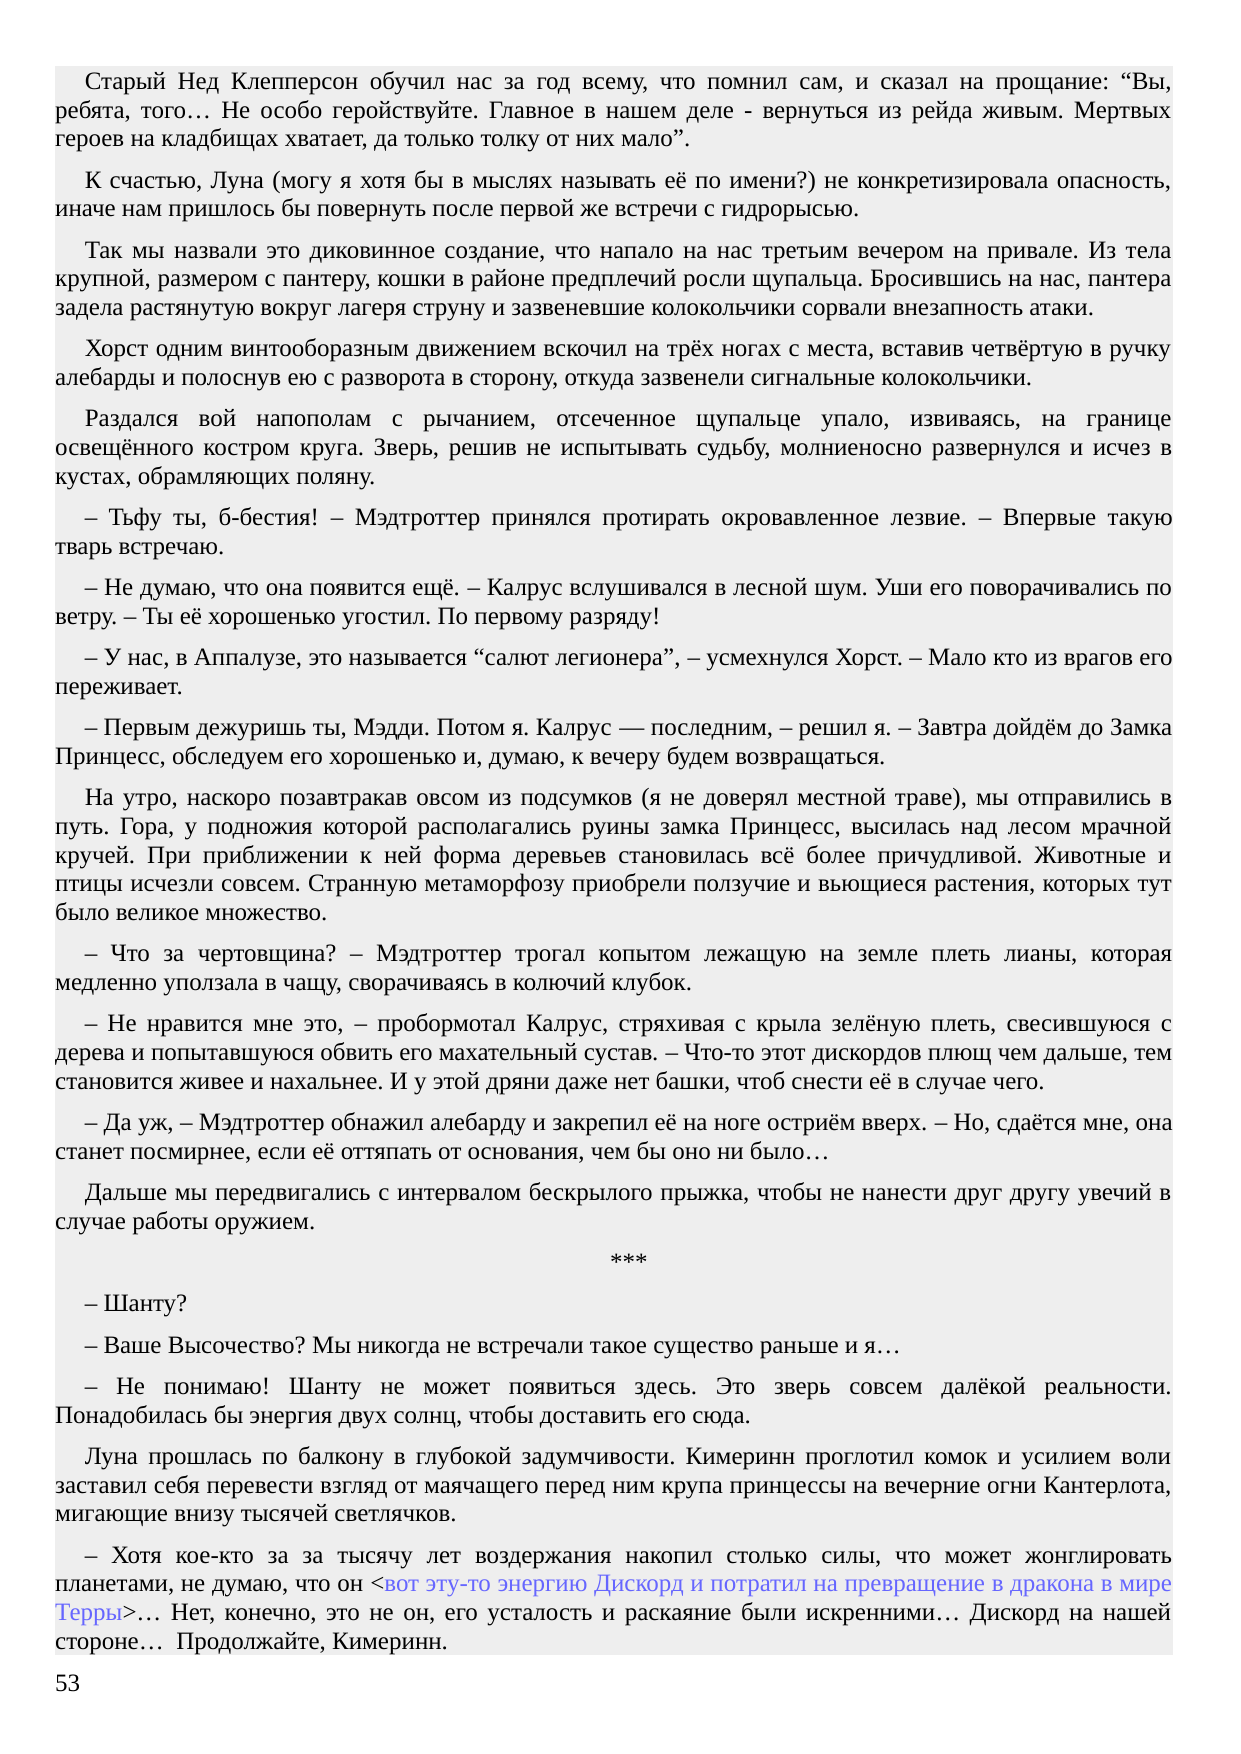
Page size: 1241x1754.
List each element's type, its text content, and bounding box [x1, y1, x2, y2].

text – Ваше Высочество? Мы никогда не встречали такое существо раньше и я… [55, 1330, 1173, 1358]
text Луна прошлась по балкону в глубокой задумчивости. Кимеринн проглотил комок и усилием воли заставил себя перевести взгляд от маячащего перед ним крупа принцессы на вечерние огни Кантерлота, мигающие внизу тысячей светлячков. [55, 1441, 1173, 1527]
text – Шанту? [55, 1288, 1173, 1317]
text Так мы назвали это диковинное создание, что напало на нас третьим вечером на привале. Из тела крупной, размером с пантеру, кошки в районе предплечий росли щупальца. Бросившись на нас, пантера задела растянутую вокруг лагеря струну и зазвеневшие колокольчики сорвали внезапность атаки. [55, 235, 1173, 321]
text – Что за чертовщина? – Мэдтроттер трогал копытом лежащую на земле плеть лианы, которая медленно уползала в чащу, сворачиваясь в колючий клубок. [55, 938, 1173, 996]
text – Да уж, – Мэдтроттер обнажил алебарду и закрепил её на ноге остриём вверх. – Но, сдаётся мне, она станет посмирнее, если её оттяпать от основания, чем бы оно ни было… [55, 1107, 1173, 1165]
text – Первым дежуришь ты, Мэдди. Потом я. Калрус — последним, – решил я. – Завтра дойдём до Замка Принцесс, обследуем его хорошенько и, думаю, к вечеру будем возвращаться. [55, 712, 1173, 770]
text – Хотя кое-кто за за тысячу лет воздержания накопил столько силы, что может жонглировать планетами, не думаю, что он <вот эту-то энергию Дискорд и потратил на превращение в дракона в мире Терры>… Нет, конечно, это не он, его усталость и раскаяние были искренними… Дискорд на нашей стороне… Продолжайте, Кимеринн. [55, 1540, 1173, 1655]
text – Не нравится мне это, – пробормотал Калрус, стряхивая с крыла зелёную плеть, свесившуюся с дерева и попытавшуюся обвить его махательный сустав. – Что-то этот дискордов плющ чем дальше, тем становится живее и нахальнее. И у этой дряни даже нет башки, чтоб снести её в случае чего. [55, 1008, 1173, 1095]
text К счастью, Луна (могу я хотя бы в мыслях называть её по имени?) не конкретизировала опасность, иначе нам пришлось бы повернуть после первой же встречи с гидрорысью. [55, 165, 1173, 222]
text Раздался вой напополам с рычанием, отсеченное щупальце упало, извиваясь, на границе освещённого костром круга. Зверь, решив не испытывать судьбу, молниеносно развернулся и исчез в кустах, обрамляющих поляну. [55, 403, 1173, 490]
text – У нас, в Аппалузе, это называется “салют легионера”, – усмехнулся Хорст. – Мало кто из врагов его переживает. [55, 642, 1173, 700]
text Старый Нед Клепперсон обучил нас за год всему, что помнил сам, и сказал на прощание: “Вы, ребята, того… Не особо геройствуйте. Главное в нашем деле - вернуться из рейда живым. Мертвых героев на кладбищах хватает, да только толку от них мало”. [55, 66, 1173, 152]
text – Не думаю, что она появится ещё. – Калрус вслушивался в лесной шум. Уши его поворачивались по ветру. – Ты её хорошенько угостил. По первому разряду! [55, 572, 1173, 630]
text Хорст одним винтооборазным движением вскочил на трёх ногах с места, вставив четвёртую в ручку алебарды и полоснув ею с разворота в сторону, откуда зазвенели сигнальные колокольчики. [55, 333, 1173, 391]
text – Не понимаю! Шанту не может появиться здесь. Это зверь совсем далёкой реальности. Понадобилась бы энергия двух солнц, чтобы доставить его сюда. [55, 1371, 1173, 1428]
text Дальше мы передвигались с интервалом бескрылого прыжка, чтобы не нанести друг другу увечий в случае работы оружием. [55, 1177, 1173, 1235]
text На утро, наскоро позавтракав овсом из подсумков (я не доверял местной траве), мы отправились в путь. Гора, у подножия которой располагались руины замка Принцесс, высилась над лесом мрачной кручей. При приближении к ней форма деревьев становилась всё более причудливой. Животные и птицы исчезли совсем. Странную метаморфозу приобрели ползучие и вьющиеся растения, которых тут было великое множество. [55, 782, 1173, 926]
text *** [55, 1247, 1173, 1276]
text – Тьфу ты, б-бестия! – Мэдтроттер принялся протирать окровавленное лезвие. – Впервые такую тварь встречаю. [55, 502, 1173, 560]
